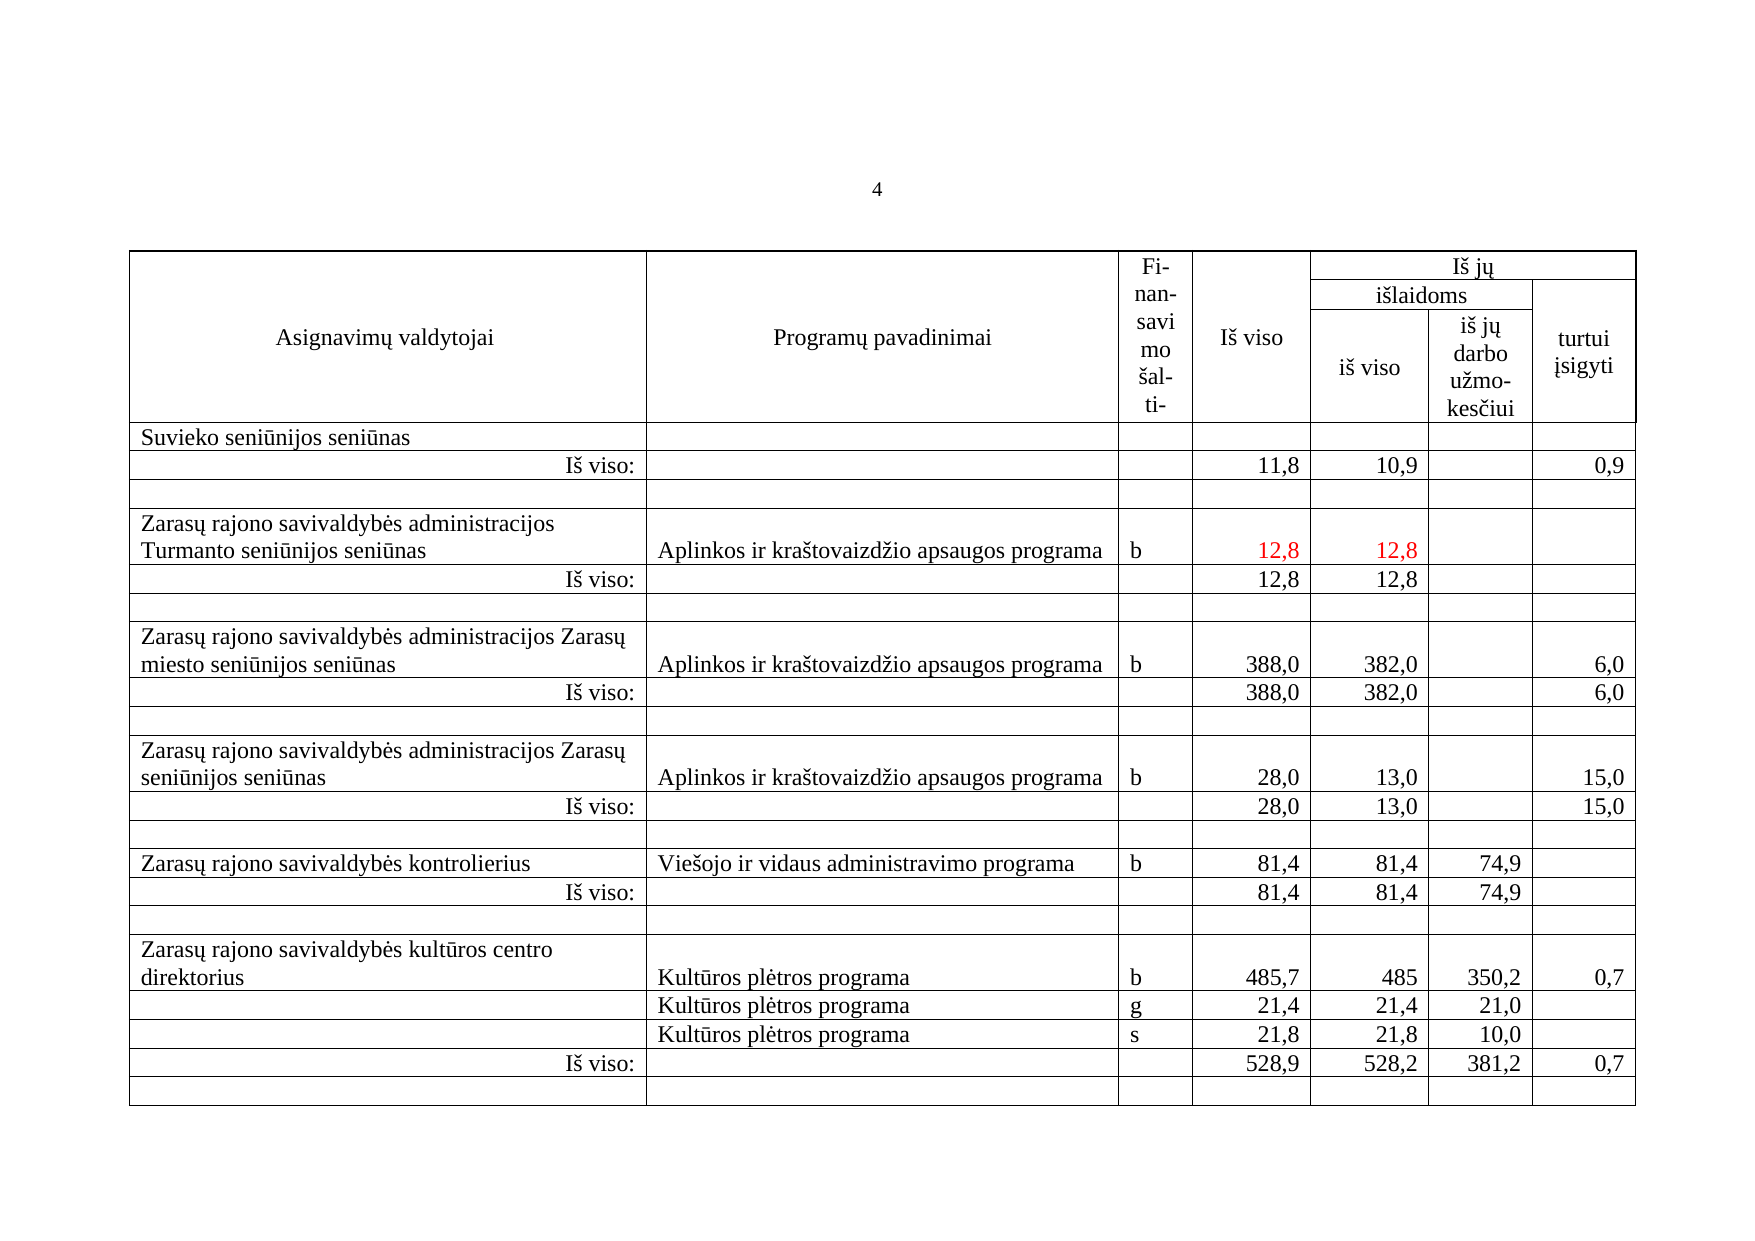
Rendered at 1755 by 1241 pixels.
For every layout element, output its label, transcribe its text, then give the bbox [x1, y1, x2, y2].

table_cell [1533, 423, 1635, 450]
table_cell [1533, 1077, 1635, 1105]
table_cell 350,2 [1429, 935, 1532, 990]
table_cell [1119, 821, 1192, 848]
table_cell 528,2 [1311, 1049, 1428, 1076]
table_cell [1311, 707, 1428, 734]
table_cell [1429, 792, 1532, 819]
table_cell [1533, 991, 1635, 1019]
table_cell 382,0 [1311, 622, 1428, 677]
table_cell [1429, 565, 1532, 592]
table_cell [647, 906, 1118, 934]
table_cell [130, 821, 646, 848]
table_cell 528,9 [1193, 1049, 1310, 1076]
table_cell 81,4 [1311, 878, 1428, 905]
table_cell [647, 594, 1118, 621]
table_cell [1533, 480, 1635, 507]
table_cell 12,8 [1193, 565, 1310, 592]
table_cell [1429, 707, 1532, 734]
table_cell [1119, 480, 1192, 507]
table_cell [1119, 707, 1192, 734]
table_cell b [1119, 622, 1192, 677]
table_cell b [1119, 849, 1192, 877]
table_cell Iš viso: [130, 878, 646, 905]
table_cell 6,0 [1533, 678, 1635, 706]
table_cell [1429, 906, 1532, 934]
table_cell [1429, 451, 1532, 479]
table_cell g [1119, 991, 1192, 1019]
table_cell 485,7 [1193, 935, 1310, 990]
table_cell [1429, 423, 1532, 450]
table_cell 10,0 [1429, 1020, 1532, 1048]
table_cell Kultūros plėtros programa [647, 991, 1118, 1019]
table_cell [1193, 480, 1310, 507]
table_cell [1429, 736, 1532, 791]
table_cell [1311, 480, 1428, 507]
table_cell [1429, 1077, 1532, 1105]
table_cell 0,7 [1533, 1049, 1635, 1076]
table_cell Iš viso: [130, 1049, 646, 1076]
table_cell [1119, 594, 1192, 621]
table_cell [1533, 565, 1635, 592]
table_cell Iš viso: [130, 451, 646, 479]
table_cell [647, 878, 1118, 905]
table_cell [1193, 423, 1310, 450]
table_cell [1119, 678, 1192, 706]
table_cell iš viso [1311, 310, 1428, 422]
table_cell [1311, 906, 1428, 934]
table_cell 388,0 [1193, 622, 1310, 677]
table_header Iš jų [1311, 252, 1635, 279]
table_cell [1533, 821, 1635, 848]
table_cell 12,8 [1311, 565, 1428, 592]
table_cell 21,8 [1311, 1020, 1428, 1048]
table_cell [130, 1020, 646, 1048]
table_cell [130, 991, 646, 1019]
table_cell [130, 906, 646, 934]
table_cell Viešojo ir vidaus administravimo programa [647, 849, 1118, 877]
table_cell [1533, 878, 1635, 905]
table_cell 6,0 [1533, 622, 1635, 677]
table_cell [647, 480, 1118, 507]
table_cell 382,0 [1311, 678, 1428, 706]
table_cell [1533, 906, 1635, 934]
table_cell 11,8 [1193, 451, 1310, 479]
table_cell [1119, 906, 1192, 934]
table_cell 0,7 [1533, 935, 1635, 990]
table_cell [1533, 1020, 1635, 1048]
table_cell b [1119, 509, 1192, 564]
table_cell [1429, 678, 1532, 706]
table_cell 13,0 [1311, 736, 1428, 791]
table_cell 388,0 [1193, 678, 1310, 706]
table_cell [1533, 849, 1635, 877]
table_cell [1429, 594, 1532, 621]
table_cell Aplinkos ir kraštovaizdžio apsaugos programa [647, 509, 1118, 564]
table_header Asignavimų valdytojai [130, 252, 646, 422]
table_cell b [1119, 736, 1192, 791]
table_cell [647, 1049, 1118, 1076]
table_cell Suvieko seniūnijos seniūnas [130, 423, 646, 450]
table_cell [1193, 594, 1310, 621]
table_cell 74,9 [1429, 878, 1532, 905]
table_cell [1119, 451, 1192, 479]
table_cell [1119, 792, 1192, 819]
table_cell [1311, 594, 1428, 621]
table_cell turtui įsigyti [1533, 280, 1635, 422]
table_cell [1311, 423, 1428, 450]
table_cell 81,4 [1193, 878, 1310, 905]
table_cell 21,4 [1311, 991, 1428, 1019]
table_cell Iš viso: [130, 565, 646, 592]
table_cell [130, 594, 646, 621]
table_cell [647, 451, 1118, 479]
table_cell 28,0 [1193, 736, 1310, 791]
table_cell Zarasų rajono savivaldybės administracijos Zarasų seniūnijos seniūnas [130, 736, 646, 791]
table_cell [1119, 565, 1192, 592]
table_cell [1119, 1077, 1192, 1105]
table_header Programų pavadinimai [647, 252, 1118, 422]
table_cell 21,0 [1429, 991, 1532, 1019]
table_cell iš jų darbo užmo-kesčiui [1429, 310, 1532, 422]
table_cell [130, 707, 646, 734]
table_cell 485 [1311, 935, 1428, 990]
table_cell Kultūros plėtros programa [647, 1020, 1118, 1048]
table_cell [1533, 707, 1635, 734]
table_cell 15,0 [1533, 736, 1635, 791]
table_cell [647, 565, 1118, 592]
table_cell [1429, 622, 1532, 677]
table_cell 10,9 [1311, 451, 1428, 479]
table_cell 74,9 [1429, 849, 1532, 877]
table_cell 12,8 [1193, 509, 1310, 564]
table_cell [1311, 821, 1428, 848]
table_cell Zarasų rajono savivaldybės kontrolierius [130, 849, 646, 877]
table_cell [1193, 1077, 1310, 1105]
table_header Fi-nan-savimo šal-ti-niai [1119, 252, 1192, 422]
table_cell Iš viso: [130, 678, 646, 706]
table_cell [1429, 480, 1532, 507]
table_cell [1193, 707, 1310, 734]
table_cell Zarasų rajono savivaldybės kultūros centro direktorius [130, 935, 646, 990]
table_cell [647, 678, 1118, 706]
table_cell [1193, 821, 1310, 848]
table_cell 0,9 [1533, 451, 1635, 479]
table_cell Aplinkos ir kraštovaizdžio apsaugos programa [647, 622, 1118, 677]
table_cell [130, 1077, 646, 1105]
table_cell 81,4 [1193, 849, 1310, 877]
table_cell 15,0 [1533, 792, 1635, 819]
table_cell [1119, 1049, 1192, 1076]
table_cell [1533, 594, 1635, 621]
table_cell 381,2 [1429, 1049, 1532, 1076]
table_cell [1119, 878, 1192, 905]
table_cell išlaidoms [1311, 280, 1532, 309]
table_header Iš viso [1193, 252, 1310, 422]
table_cell [1533, 509, 1635, 564]
table_cell b [1119, 423, 1192, 450]
table_cell 21,8 [1193, 1020, 1310, 1048]
table_cell [1429, 509, 1532, 564]
table_cell Iš viso: [130, 792, 646, 819]
table_cell [647, 821, 1118, 848]
table_cell Zarasų rajono savivaldybės administracijos Zarasų miesto seniūnijos seniūnas [130, 622, 646, 677]
table_cell 13,0 [1311, 792, 1428, 819]
table_cell [1193, 906, 1310, 934]
table_cell [647, 792, 1118, 819]
table_cell [647, 1077, 1118, 1105]
table_cell Kultūros plėtros programa [647, 935, 1118, 990]
table_cell [1429, 821, 1532, 848]
table_cell 81,4 [1311, 849, 1428, 877]
table_cell [647, 423, 1118, 450]
table_cell 12,8 [1311, 509, 1428, 564]
table_cell b [1119, 935, 1192, 990]
table_cell 28,0 [1193, 792, 1310, 819]
table_cell Aplinkos ir kraštovaizdžio apsaugos programa [647, 736, 1118, 791]
table_cell [647, 707, 1118, 734]
table_cell 21,4 [1193, 991, 1310, 1019]
table_cell Zarasų rajono savivaldybės administracijos Turmanto seniūnijos seniūnas [130, 509, 646, 564]
table_cell [130, 480, 646, 507]
table_cell [1311, 1077, 1428, 1105]
table_cell s [1119, 1020, 1192, 1048]
